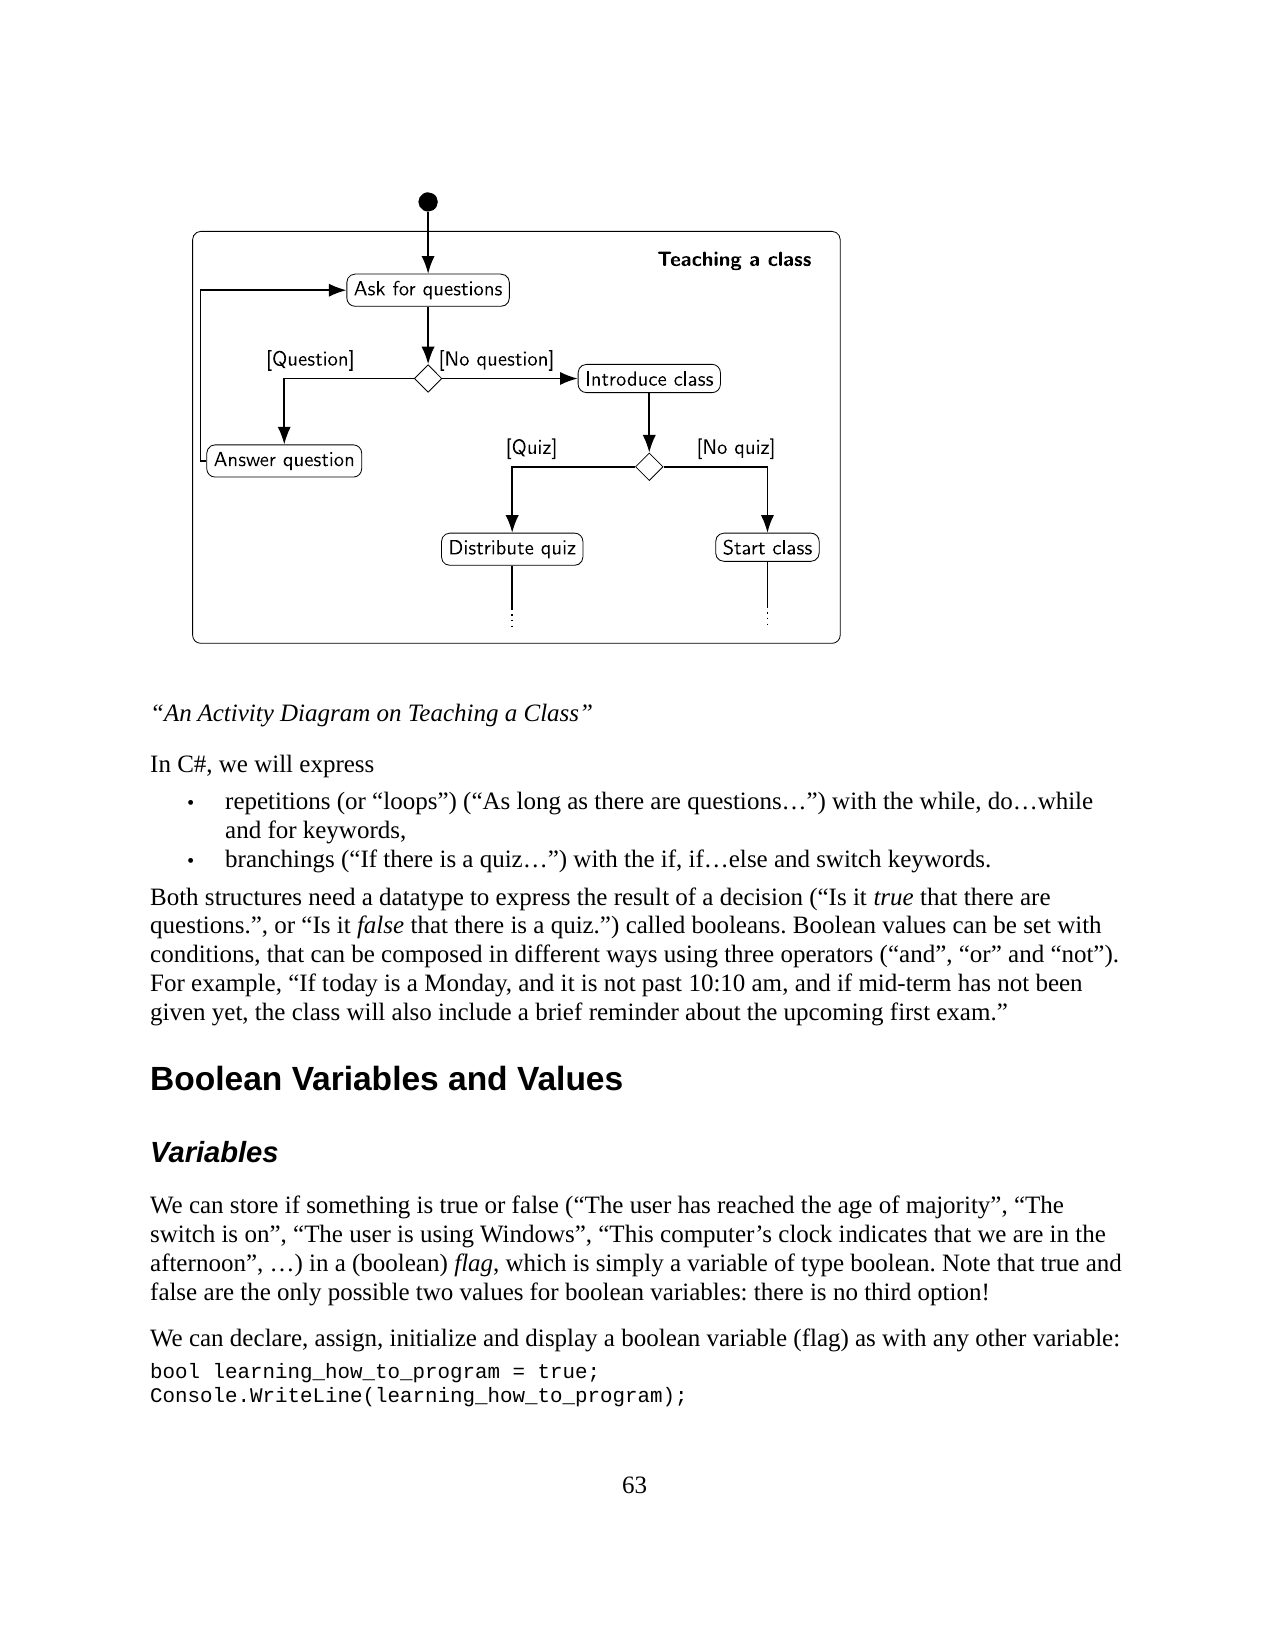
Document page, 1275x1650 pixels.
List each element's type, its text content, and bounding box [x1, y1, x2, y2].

list repetitions (or “loops”) (“As long as there are questions…”) with the while, do…while and for keywords, [187, 786, 1125, 844]
text We can declare, assign, initialize and display a boolean variable (flag) as with any other variable: [150, 1323, 1125, 1352]
list branchings (“If there is a quiz…”) with the if, if…else and switch keywords. [187, 844, 1125, 873]
text bool learning_how_to_program = true; [150, 1361, 1125, 1385]
subtitle Variables [150, 1135, 1125, 1169]
subtitle Boolean Variables and Values [150, 1059, 1125, 1098]
text Console.WriteLine(learning_how_to_program); [150, 1385, 1125, 1408]
text We can store if something is true or false (“The user has reached the age of majority”, “The switch is on”, “The user is using Windows”, “This computer’s clock indicates that we are in the afternoon”, …) in a (boolean) flag, which is simply a variable of type boolean. Note that true and false are the only possible two values for boolean variables: there is no third option! [150, 1190, 1125, 1305]
text In C#, we will express [150, 749, 1125, 777]
text Both structures need a datatype to express the result of a decision (“Is it true that there are questions.”, or “Is it false that there is a quiz.”) called booleans. Boolean values can be set with conditions, that can be composed in different ways using three operators (“and”, “or” and “not”). For example, “If today is a Monday, and it is not past 10:10 am, and if mid-term has not been given yet, the class will also include a brief reminder about the upcoming first exam.” [150, 882, 1125, 1025]
text “An Activity Diagram on Teaching a Class” [150, 698, 1125, 727]
